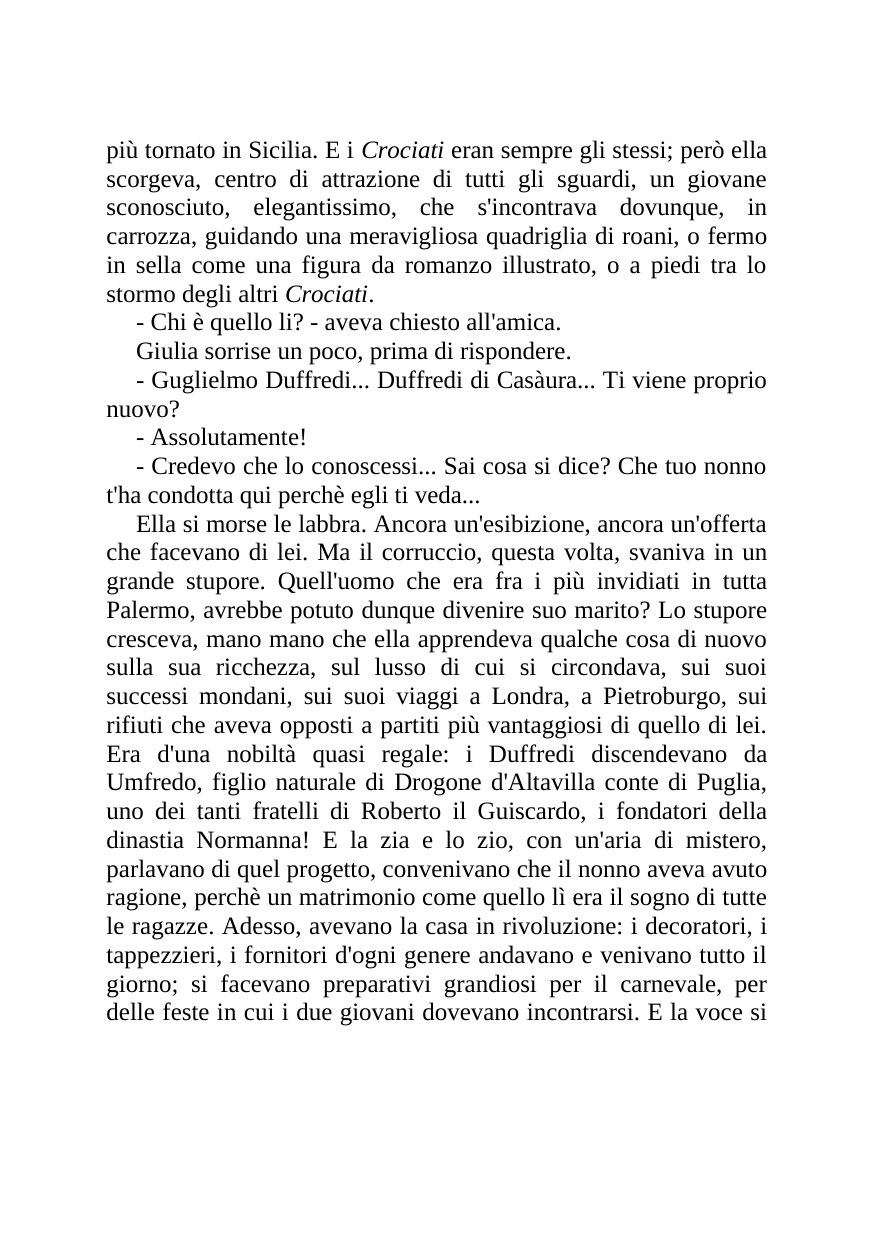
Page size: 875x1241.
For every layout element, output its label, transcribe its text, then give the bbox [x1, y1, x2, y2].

text - Guglielmo Duffredi... Duffredi di Casàura... Ti viene proprio nuovo? [106, 365, 768, 422]
text - Assolutamente! [106, 422, 768, 451]
text - Chi è quello li? - aveva chiesto all'amica. [106, 307, 768, 336]
text più tornato in Sicilia. E i Crociati eran sempre gli stessi; però ella scorgeva, centro di attrazione di tutti gli sguardi, un giovane sconosciuto, elegantissimo, che s'incontrava dovunque, in carrozza, guidando una meravigliosa quadriglia di roani, o fermo in sella come una figura da romanzo illustrato, o a piedi tra lo stormo degli altri Crociati. [106, 135, 768, 307]
text - Credevo che lo conoscessi... Sai cosa si dice? Che tuo nonno t'ha condotta qui perchè egli ti veda... [106, 451, 768, 509]
text Ella si morse le labbra. Ancora un'esibizione, ancora un'offerta che facevano di lei. Ma il corruccio, questa volta, svaniva in un grande stupore. Quell'uomo che era fra i più invidiati in tutta Palermo, avrebbe potuto dunque divenire suo marito? Lo stupore cresceva, mano mano che ella apprendeva qualche cosa di nuovo sulla sua ricchezza, sul lusso di cui si circondava, sui suoi successi mondani, sui suoi viaggi a Londra, a Pietroburgo, sui rifiuti che aveva opposti a partiti più vantaggiosi di quello di lei. Era d'una nobiltà quasi regale: i Duffredi discendevano da Umfredo, figlio naturale di Drogone d'Altavilla conte di Puglia, uno dei tanti fratelli di Roberto il Guiscardo, i fondatori della dinastia Normanna! E la zia e lo zio, con un'aria di mistero, parlavano di quel progetto, convenivano che il nonno aveva avuto ragione, perchè un matrimonio come quello lì era il sogno di tutte le ragazze. Adesso, avevano la casa in rivoluzione: i decoratori, i tappezzieri, i fornitori d'ogni genere andavano e venivano tutto il giorno; si facevano preparativi grandiosi per il carnevale, per delle feste in cui i due giovani dovevano incontrarsi. E la voce si [106, 509, 768, 1026]
text Giulia sorrise un poco, prima di rispondere. [106, 336, 768, 365]
